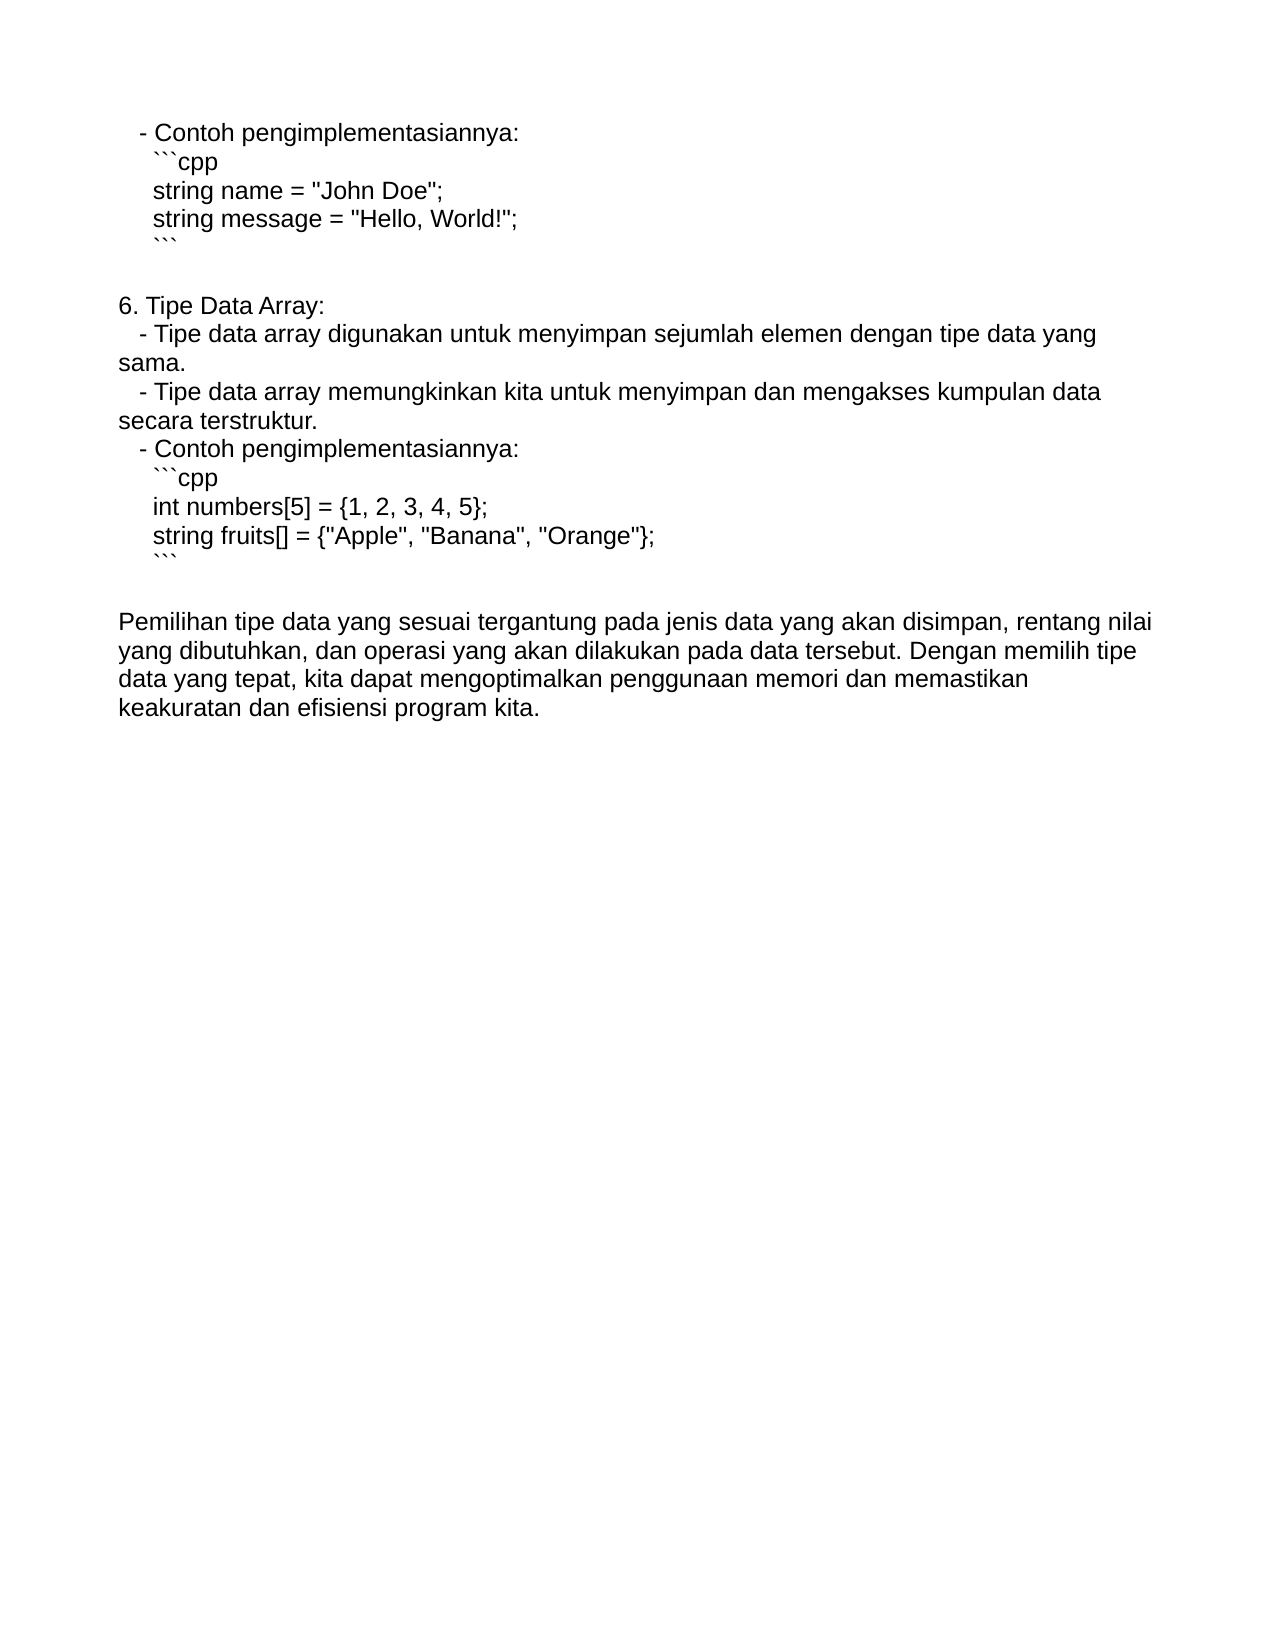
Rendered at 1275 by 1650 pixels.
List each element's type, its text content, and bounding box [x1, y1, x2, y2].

text - Contoh pengimplementasiannya: [118, 434, 1157, 463]
text string fruits[] = {"Apple", "Banana", "Orange"}; [118, 521, 1157, 549]
text string name = "John Doe"; [118, 176, 1157, 204]
text string message = "Hello, World!"; [118, 204, 1157, 233]
text - Tipe data array memungkinkan kita untuk menyimpan dan mengakses kumpulan data secara terstruktur. [118, 377, 1157, 434]
text Pemilihan tipe data yang sesuai tergantung pada jenis data yang akan disimpan, rentang nilai yang dibutuhkan, dan operasi yang akan dilakukan pada data tersebut. Dengan memilih tipe data yang tepat, kita dapat mengoptimalkan penggunaan memori dan memastikan keakuratan dan efisiensi program kita. [118, 607, 1157, 722]
text ``` [118, 549, 1157, 578]
text - Tipe data array digunakan untuk menyimpan sejumlah elemen dengan tipe data yang sama. [118, 319, 1157, 377]
text ``` [118, 233, 1157, 262]
text ```cpp [118, 463, 1157, 492]
text 6. Tipe Data Array: [118, 291, 1157, 319]
text int numbers[5] = {1, 2, 3, 4, 5}; [118, 492, 1157, 521]
text ```cpp [118, 147, 1157, 176]
text - Contoh pengimplementasiannya: [118, 118, 1157, 147]
